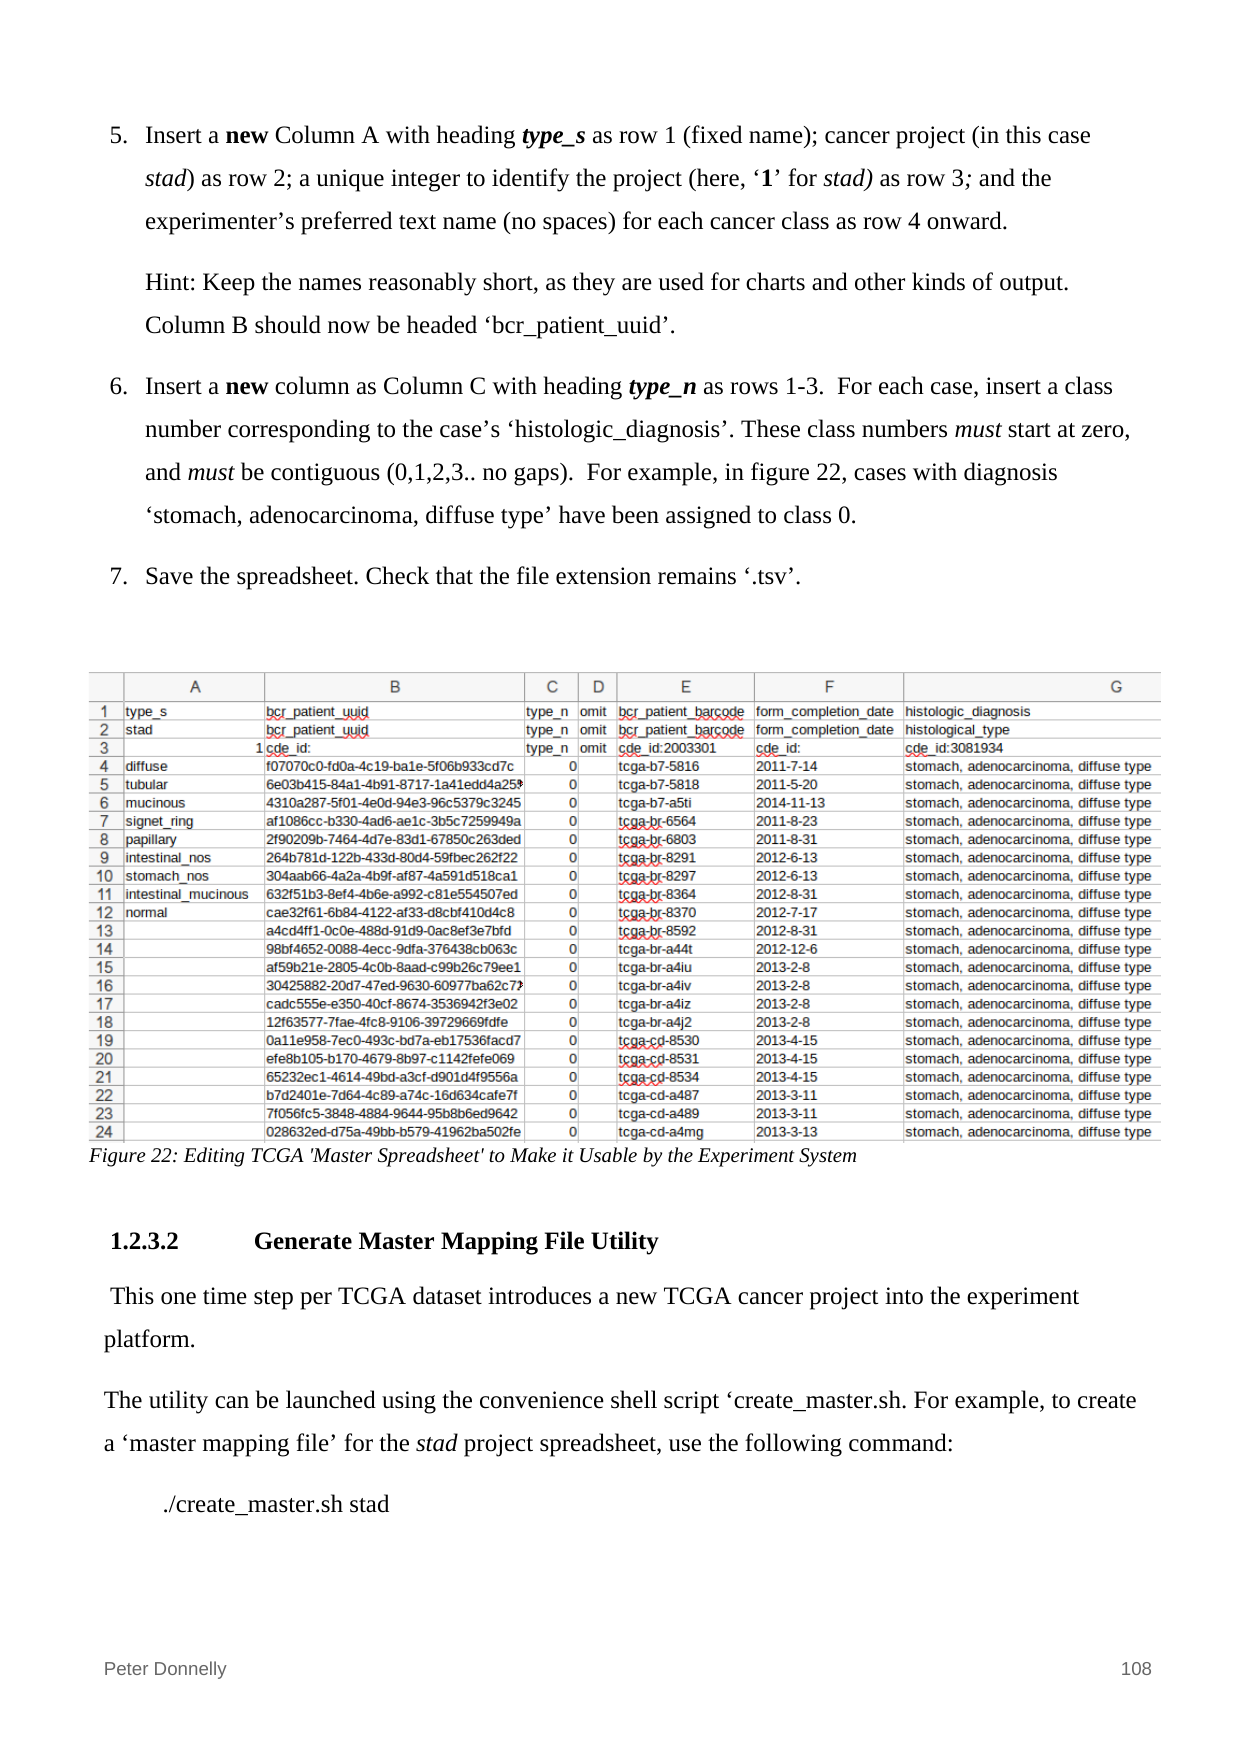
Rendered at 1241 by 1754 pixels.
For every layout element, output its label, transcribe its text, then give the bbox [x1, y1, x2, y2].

list Insert a new Column A with heading type_s as row 1 (fixed name); cancer project (in this case stad) as row 2; a unique integer to identify the project (here, ‘1’ for stad) as row 3; and the experimenter’s preferred text name (no spaces) for each cancer class as row 4 onward. [109, 120, 1146, 235]
text The utility can be launched using the convenience shell script ‘create_master.sh. For example, to create a ‘master mapping file’ for the stad project spreadsheet, use the following command: [103, 1385, 1146, 1457]
list Insert a new column as Column C with heading type_n as rows 1-3. For each case, insert a class number corresponding to the case’s ‘histologic_diagnosis’. These class numbers must start at zero, and must be contiguous (0,1,2,3.. no gaps). For example, in figure 22, cases with diagnosis ‘stomach, adenocarcinoma, diffuse type’ have been assigned to class 0. [109, 371, 1146, 529]
subtitle [103, 642, 1146, 672]
text This one time step per TCGA dataset introduces a new TCGA cancer project into the experiment platform. [103, 1281, 1146, 1353]
picture [88, 672, 1161, 1143]
subtitle Generate Master Mapping File Utility [103, 1167, 1146, 1255]
text Figure 22: Editing TCGA 'Master Spreadsheet' to Make it Usable by the Experiment System [89, 1143, 1161, 1167]
text ./create_master.sh stad [162, 1489, 1146, 1518]
list Hint: Keep the names reasonably short, as they are used for charts and other kinds of output. Column B should now be headed ‘bcr_patient_uuid’. [109, 267, 1146, 339]
list Save the spreadsheet. Check that the file extension remains ‘.tsv’. [109, 561, 1146, 590]
